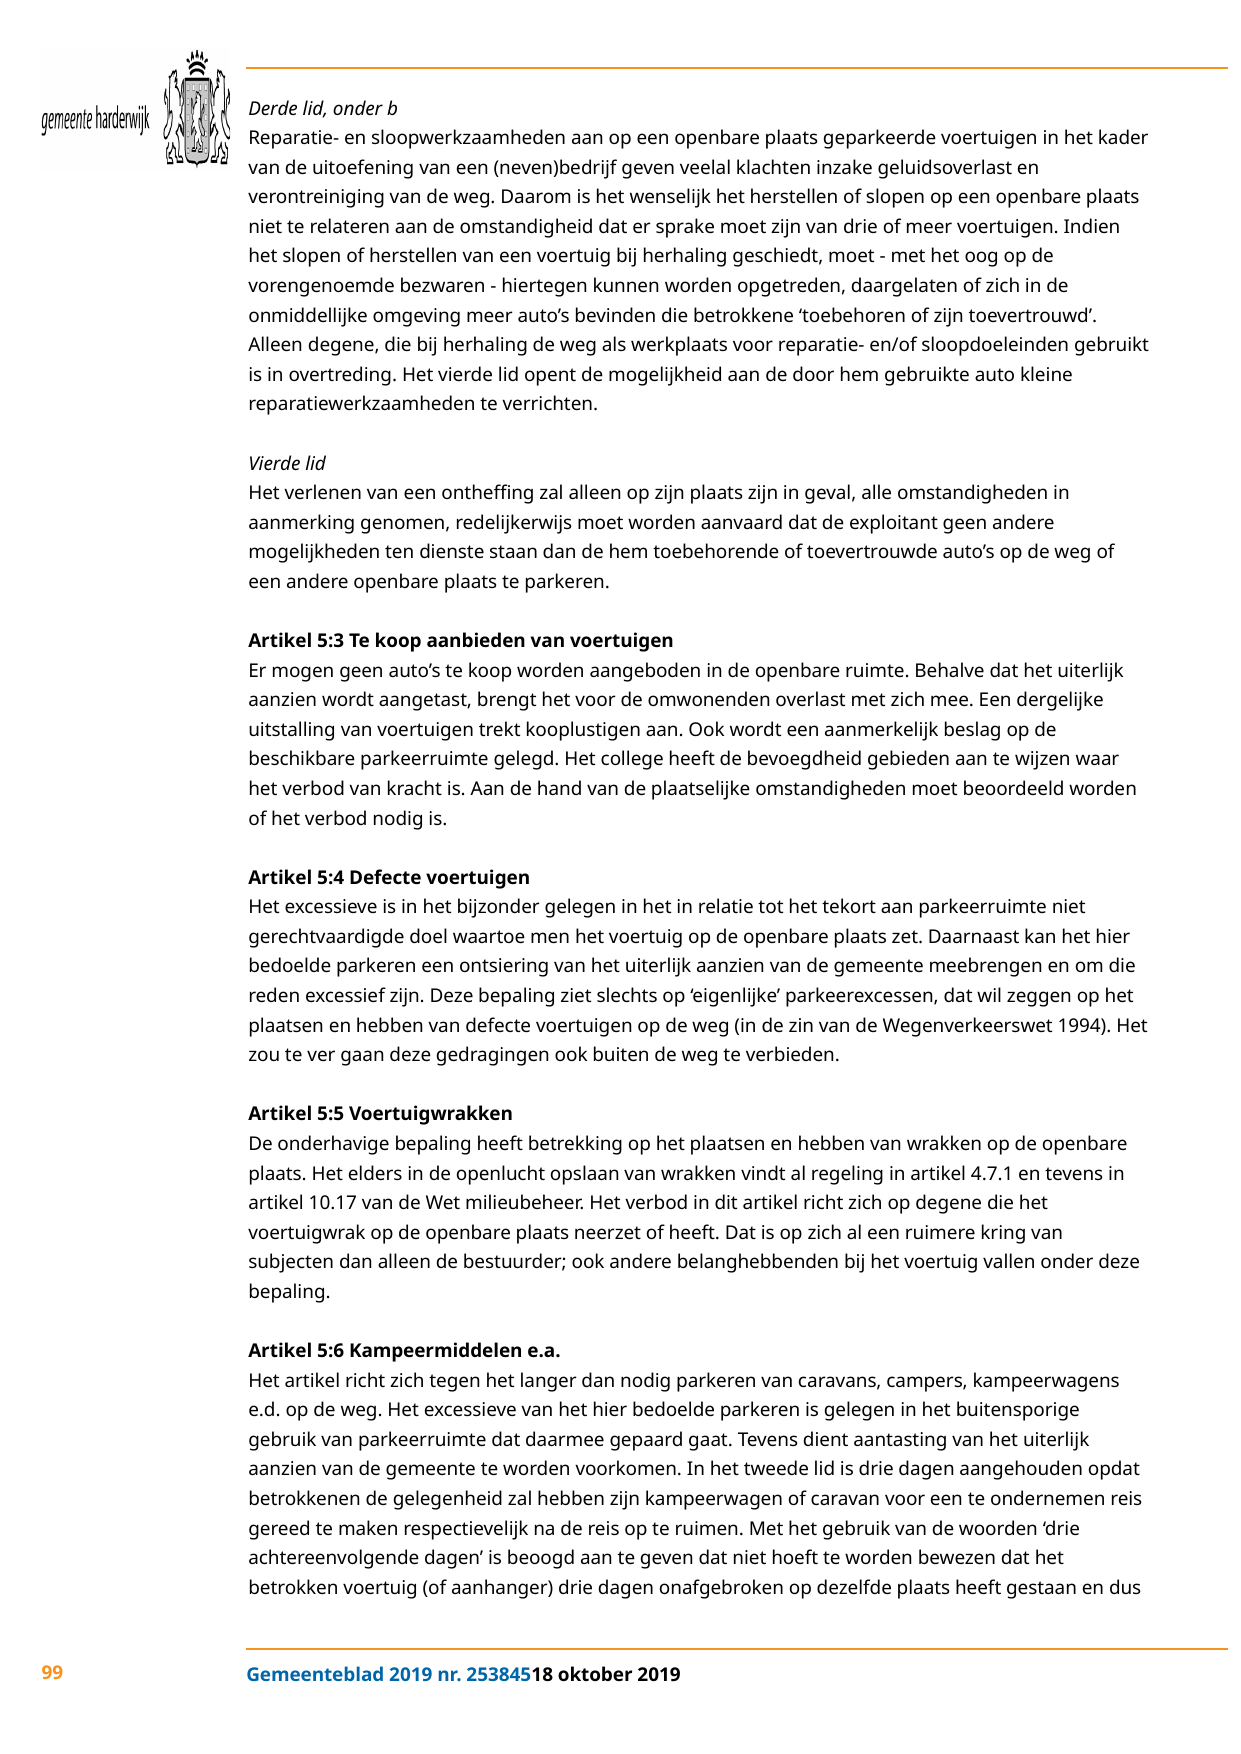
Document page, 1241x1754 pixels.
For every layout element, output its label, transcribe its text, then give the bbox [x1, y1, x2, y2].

text De onderhavige bepaling heeft betrekking op het plaatsen en hebben van wrakken op de openbare plaats. Het elders in de openlucht opslaan van wrakken vindt al regeling in artikel 4.7.1 en tevens in artikel 10.17 van de Wet milieubeheer. Het verbod in dit artikel richt zich op degene die het voertuigwrak op de openbare plaats neerzet of heeft. Dat is op zich al een ruimere kring van subjecten dan alleen de bestuurder; ook andere belanghebbenden bij het voertuig vallen onder deze bepaling. [248, 1130, 1152, 1304]
text Het artikel richt zich tegen het langer dan nodig parkeren van caravans, campers, kampeerwagens e.d. op de weg. Het excessieve van het hier bedoelde parkeren is gelegen in het buitensporige gebruik van parkeerruimte dat daarmee gepaard gaat. Tevens dient aantasting van het uiterlijk aanzien van de gemeente te worden voorkomen. In het tweede lid is drie dagen aangehouden opdat betrokkenen de gelegenheid zal hebben zijn kampeerwagen of caravan voor een te ondernemen reis gereed te maken respectievelijk na de reis op te ruimen. Met het gebruik van de woorden ‘drie achtereenvolgende dagen’ is beoogd aan te geven dat niet hoeft te worden bewezen dat het betrokken voertuig (of aanhanger) drie dagen onafgebroken op dezelfde plaats heeft gestaan en dus [248, 1367, 1152, 1600]
text Artikel 5:4 Defecte voertuigen [248, 864, 1152, 890]
text Artikel 5:5 Voertuigwrakken [248, 1101, 1152, 1126]
text Artikel 5:6 Kampeermiddelen e.a. [248, 1337, 1152, 1363]
text Het verlenen van een ontheffing zal alleen op zijn plaats zijn in geval, alle omstandigheden in aanmerking genomen, redelijkerwijs moet worden aanvaard dat de exploitant geen andere mogelijkheden ten dienste staan dan de hem toebehorende of toevertrouwde auto’s op de weg of een andere openbare plaats te parkeren. [248, 479, 1152, 594]
text Reparatie- en sloopwerkzaamheden aan op een openbare plaats geparkeerde voertuigen in het kader van de uitoefening van een (neven)bedrijf geven veelal klachten inzake geluidsoverlast en verontreiniging van de weg. Daarom is het wenselijk het herstellen of slopen op een openbare plaats niet te relateren aan de omstandigheid dat er sprake moet zijn van drie of meer voertuigen. Indien het slopen of herstellen van een voertuig bij herhaling geschiedt, moet - met het oog op de vorengenoemde bezwaren - hiertegen kunnen worden opgetreden, daargelaten of zich in de onmiddellijke omgeving meer auto’s bevinden die betrokkene ‘toebehoren of zijn toevertrouwd’. Alleen degene, die bij herhaling de weg als werkplaats voor reparatie- en/of sloopdoeleinden gebruikt is in overtreding. Het vierde lid opent de mogelijkheid aan de door hem gebruikte auto kleine reparatiewerkzaamheden te verrichten. [248, 124, 1152, 416]
text Het excessieve is in het bijzonder gelegen in het in relatie tot het tekort aan parkeerruimte niet gerechtvaardigde doel waartoe men het voertuig op de openbare plaats zet. Daarnaast kan het hier bedoelde parkeren een ontsiering van het uiterlijk aanzien van de gemeente meebrengen en om die reden excessief zijn. Deze bepaling ziet slechts op ‘eigenlijke’ parkeerexcessen, dat wil zeggen op het plaatsen en hebben van defecte voertuigen op de weg (in de zin van de Wegenverkeerswet 1994). Het zou te ver gaan deze gedragingen ook buiten de weg te verbieden. [248, 893, 1152, 1067]
picture [41, 47, 231, 172]
text Derde lid, onder b [248, 95, 1152, 121]
text Er mogen geen auto’s te koop worden aangeboden in de openbare ruimte. Behalve dat het uiterlijk aanzien wordt aangetast, brengt het voor de omwonenden overlast met zich mee. Een dergelijke uitstalling van voertuigen trekt kooplustigen aan. Ook wordt een aanmerkelijk beslag op de beschikbare parkeerruimte gelegd. Het college heeft de bevoegdheid gebieden aan te wijzen waar het verbod van kracht is. Aan de hand van de plaatselijke omstandigheden moet beoordeeld worden of het verbod nodig is. [248, 657, 1152, 831]
text Vierde lid [248, 450, 1152, 476]
text Artikel 5:3 Te koop aanbieden van voertuigen [248, 627, 1152, 653]
